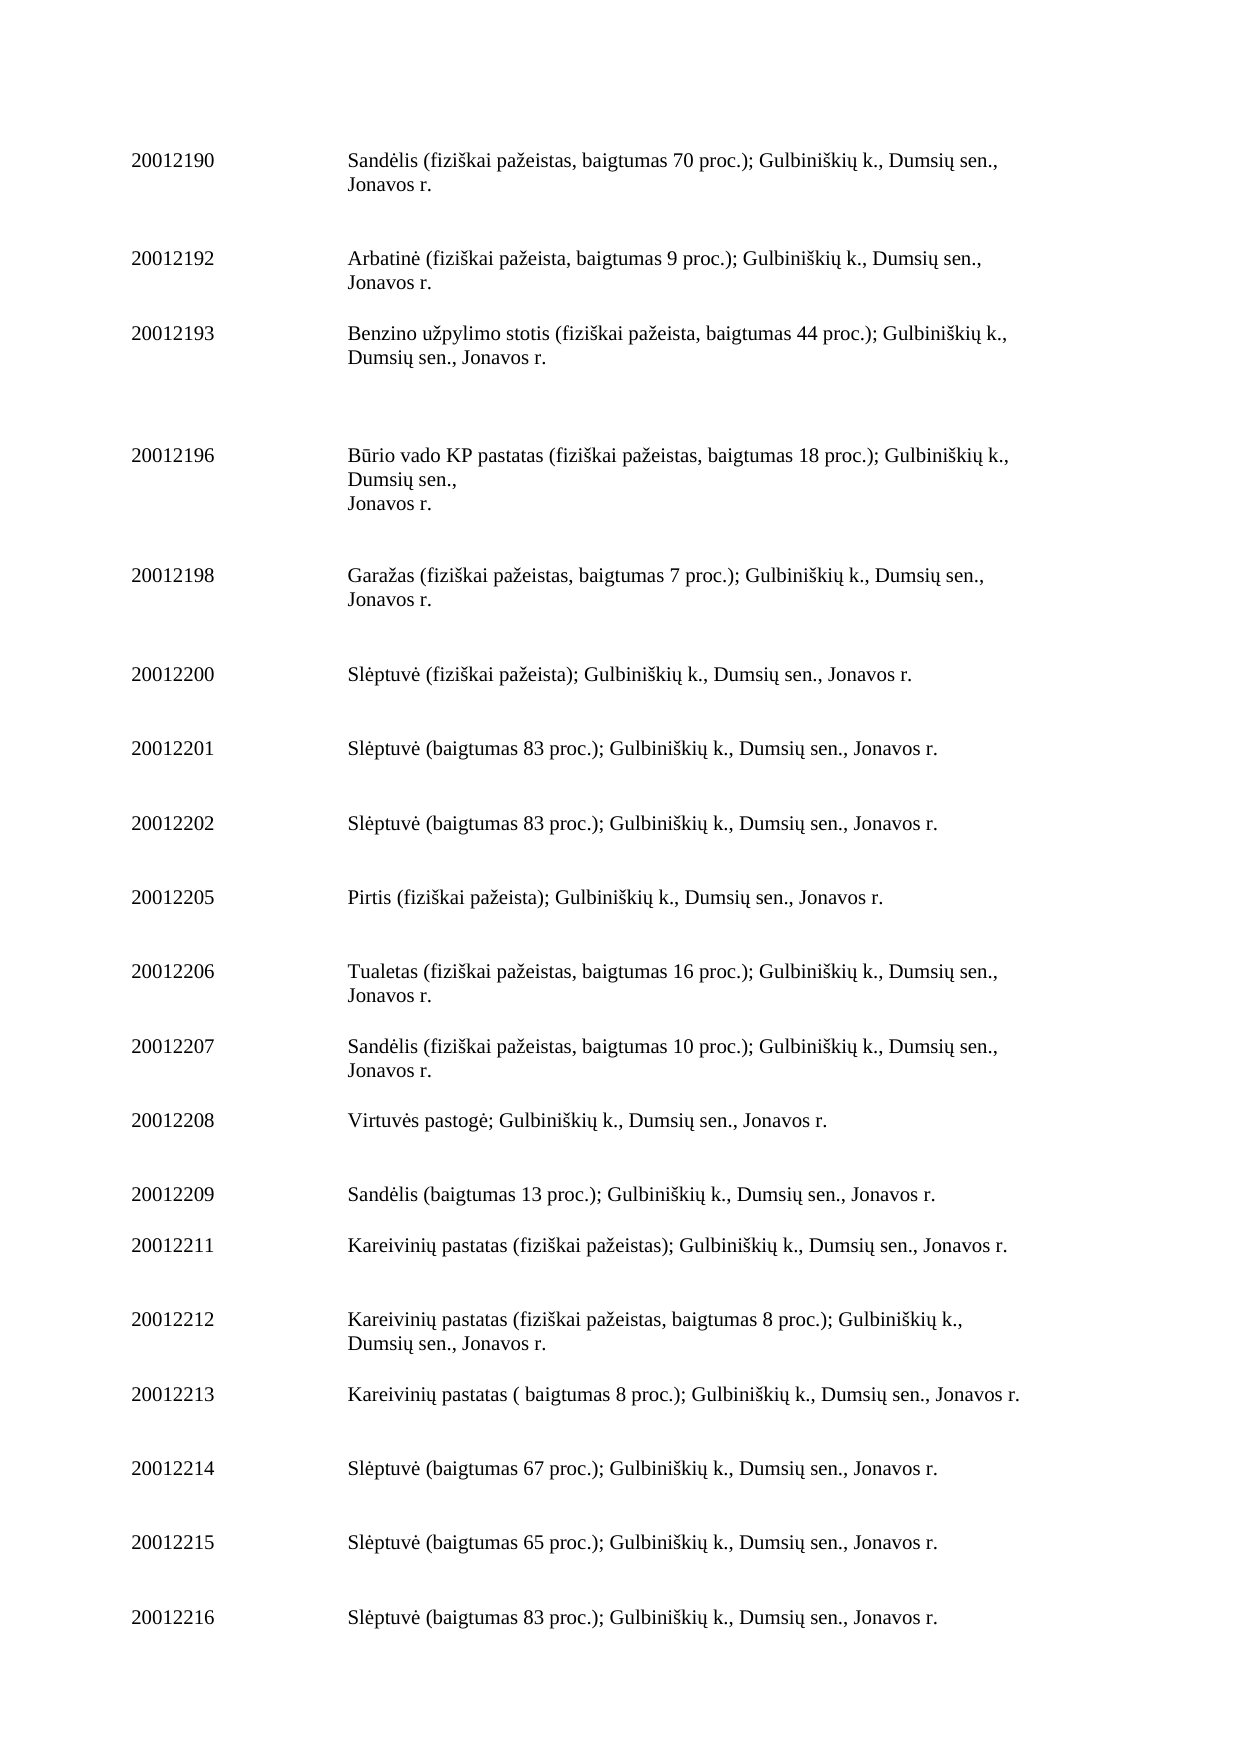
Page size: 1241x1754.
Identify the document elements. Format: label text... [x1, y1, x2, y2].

table_cell [115, 1358, 1155, 1381]
table_cell [1155, 321, 1211, 371]
table_cell [1155, 811, 1211, 861]
table_cell [1081, 811, 1155, 861]
table_cell [1155, 861, 1211, 885]
table_cell [115, 371, 1155, 395]
table_cell [1155, 1655, 1211, 1679]
table_cell [1081, 563, 1155, 614]
table_cell Tualetas (fiziškai pažeistas, baigtumas 16 proc.); Gulbiniškių k., Dumsių sen., Jonavos r. [336, 959, 1037, 1009]
table_cell [1037, 1034, 1081, 1084]
table_cell [1037, 1233, 1081, 1283]
table_cell 20012200 [115, 662, 336, 712]
table_cell [1081, 1381, 1155, 1432]
table_cell Slėptuvė (baigtumas 67 proc.); Gulbiniškių k., Dumsių sen., Jonavos r. [336, 1456, 1037, 1506]
table_cell [1155, 246, 1211, 296]
table_cell [115, 1283, 1155, 1307]
table_cell Pirtis (fiziškai pažeista); Gulbiniškių k., Dumsių sen., Jonavos r. [336, 885, 1037, 935]
table_cell Arbatinė (fiziškai pažeista, baigtumas 9 proc.); Gulbiniškių k., Dumsių sen., Jonavos r. [336, 246, 1037, 296]
table_cell 20012202 [115, 811, 336, 861]
table_cell Slėptuvė (baigtumas 65 proc.); Gulbiniškių k., Dumsių sen., Jonavos r. [336, 1530, 1037, 1581]
table_cell [1037, 1456, 1081, 1506]
table_cell 20012209 [115, 1183, 336, 1233]
table_cell [1155, 371, 1211, 395]
table_cell [1081, 148, 1155, 198]
table_cell [115, 712, 1155, 736]
table_cell [115, 1432, 1155, 1456]
table_cell 20012213 [115, 1381, 336, 1432]
table_cell [1037, 1183, 1081, 1233]
table_cell [1081, 1307, 1155, 1357]
table_cell [1081, 1034, 1155, 1084]
table_cell [1037, 1307, 1081, 1357]
table_cell [1155, 1307, 1211, 1357]
table_cell 20012193 [115, 321, 336, 371]
table_cell [1155, 736, 1211, 786]
table_cell [115, 786, 1155, 811]
table_cell [1155, 515, 1211, 539]
table_cell [1037, 736, 1081, 786]
table_cell Būrio vado KP pastatas (fiziškai pažeistas, baigtumas 18 proc.); Gulbiniškių k., Dumsių sen., Jonavos r. [336, 443, 1037, 515]
table_cell [115, 1581, 1155, 1604]
table_cell [1155, 1381, 1211, 1432]
table_cell 20012212 [115, 1307, 336, 1357]
table_cell [1155, 614, 1211, 638]
table_cell 20012198 [115, 563, 336, 614]
table_cell [1155, 1183, 1211, 1233]
table_cell [1037, 246, 1081, 296]
table_cell [115, 1655, 1155, 1679]
table_cell [1037, 662, 1081, 712]
table_cell [1081, 1183, 1155, 1233]
table_cell [115, 539, 1155, 563]
table_cell [1037, 1108, 1081, 1158]
table_cell [1155, 296, 1211, 321]
table_cell [1155, 786, 1211, 811]
table_cell [1155, 712, 1211, 736]
table_cell 20012208 [115, 1108, 336, 1158]
table_cell Sandėlis (baigtumas 13 proc.); Gulbiniškių k., Dumsių sen., Jonavos r. [336, 1183, 1037, 1233]
table_cell [1081, 959, 1155, 1009]
table_cell Sandėlis (fiziškai pažeistas, baigtumas 70 proc.); Gulbiniškių k., Dumsių sen., Jonavos r. [336, 148, 1037, 198]
table_cell [1081, 736, 1155, 786]
table_cell [115, 515, 1155, 539]
table_cell [115, 1084, 1155, 1108]
table_cell [1081, 885, 1155, 935]
table_cell Slėptuvė (baigtumas 83 proc.); Gulbiniškių k., Dumsių sen., Jonavos r. [336, 811, 1037, 861]
table_cell [1037, 563, 1081, 614]
table_cell [1155, 1605, 1211, 1655]
table_cell Kareivinių pastatas ( baigtumas 8 proc.); Gulbiniškių k., Dumsių sen., Jonavos r. [336, 1381, 1037, 1432]
table_cell [1155, 1158, 1211, 1182]
table_cell 20012216 [115, 1605, 336, 1655]
table_cell Sandėlis (fiziškai pažeistas, baigtumas 10 proc.); Gulbiniškių k., Dumsių sen., Jonavos r. [336, 1034, 1037, 1084]
table_cell [1037, 443, 1081, 515]
table_cell [1155, 395, 1211, 419]
table_cell [1155, 419, 1211, 443]
table_cell [1155, 1358, 1211, 1381]
table_cell Kareivinių pastatas (fiziškai pažeistas, baigtumas 8 proc.); Gulbiniškių k., Dumsių sen., Jonavos r. [336, 1307, 1037, 1357]
table_cell [1081, 1605, 1155, 1655]
table_cell [1155, 198, 1211, 222]
table_cell 20012201 [115, 736, 336, 786]
table_cell [1081, 246, 1155, 296]
table_cell [115, 198, 1155, 222]
table_cell 20012214 [115, 1456, 336, 1506]
table_cell 20012205 [115, 885, 336, 935]
table_cell [1081, 1233, 1155, 1283]
table_cell [1155, 885, 1211, 935]
table_cell [1081, 443, 1155, 515]
table_cell 20012207 [115, 1034, 336, 1084]
table_cell Kareivinių pastatas (fiziškai pažeistas); Gulbiniškių k., Dumsių sen., Jonavos r. [336, 1233, 1037, 1283]
table_cell [1155, 1432, 1211, 1456]
table_cell 20012196 [115, 443, 336, 515]
table_cell [1155, 935, 1211, 959]
table_cell [1081, 662, 1155, 712]
table_cell [1155, 1084, 1211, 1108]
table_cell [115, 296, 1155, 321]
table_cell [115, 935, 1155, 959]
table_cell [1037, 1530, 1081, 1581]
table_cell Slėptuvė (baigtumas 83 proc.); Gulbiniškių k., Dumsių sen., Jonavos r. [336, 1605, 1037, 1655]
table_cell [1155, 539, 1211, 563]
table_cell [115, 419, 1155, 443]
table_cell [1155, 1233, 1211, 1283]
table_cell [1081, 1108, 1155, 1158]
table_cell [1155, 148, 1211, 198]
table_cell 20012206 [115, 959, 336, 1009]
table_cell [115, 1010, 1155, 1034]
table_cell [1155, 563, 1211, 614]
table_cell [1155, 1283, 1211, 1307]
table_cell [1037, 1381, 1081, 1432]
table_cell [115, 614, 1155, 638]
table_cell 20012192 [115, 246, 336, 296]
table_cell [1155, 638, 1211, 662]
table_cell [115, 638, 1155, 662]
table_cell [1155, 959, 1211, 1009]
table_cell [1155, 1581, 1211, 1604]
table_cell [1155, 662, 1211, 712]
table_cell [1155, 1108, 1211, 1158]
table_cell [1081, 1456, 1155, 1506]
table_cell 20012190 [115, 148, 336, 198]
table_cell [1155, 1034, 1211, 1084]
table_cell [1081, 321, 1155, 371]
table_cell [1155, 1010, 1211, 1034]
table_cell [1037, 885, 1081, 935]
table_cell [115, 861, 1155, 885]
table_cell [1081, 1530, 1155, 1581]
table_cell Garažas (fiziškai pažeistas, baigtumas 7 proc.); Gulbiniškių k., Dumsių sen., Jonavos r. [336, 563, 1037, 614]
table_cell 20012211 [115, 1233, 336, 1283]
table_cell [115, 395, 1155, 419]
table_cell [1037, 811, 1081, 861]
table_cell [115, 1158, 1155, 1182]
table_cell [1155, 1456, 1211, 1506]
table_cell [1155, 1530, 1211, 1581]
table_cell [1037, 321, 1081, 371]
table_cell [1037, 959, 1081, 1009]
table_cell Slėptuvė (baigtumas 83 proc.); Gulbiniškių k., Dumsių sen., Jonavos r. [336, 736, 1037, 786]
table_cell [115, 222, 1155, 246]
table_cell Benzino užpylimo stotis (fiziškai pažeista, baigtumas 44 proc.); Gulbiniškių k., Dumsių sen., Jonavos r. [336, 321, 1037, 371]
table_cell 20012215 [115, 1530, 336, 1581]
table_cell Slėptuvė (fiziškai pažeista); Gulbiniškių k., Dumsių sen., Jonavos r. [336, 662, 1037, 712]
table_cell [1155, 222, 1211, 246]
table_cell [1037, 148, 1081, 198]
table_cell [1037, 1605, 1081, 1655]
table_cell [1155, 443, 1211, 515]
table_cell Virtuvės pastogė; Gulbiniškių k., Dumsių sen., Jonavos r. [336, 1108, 1037, 1158]
table_cell [115, 1506, 1155, 1530]
table_cell [1155, 1506, 1211, 1530]
